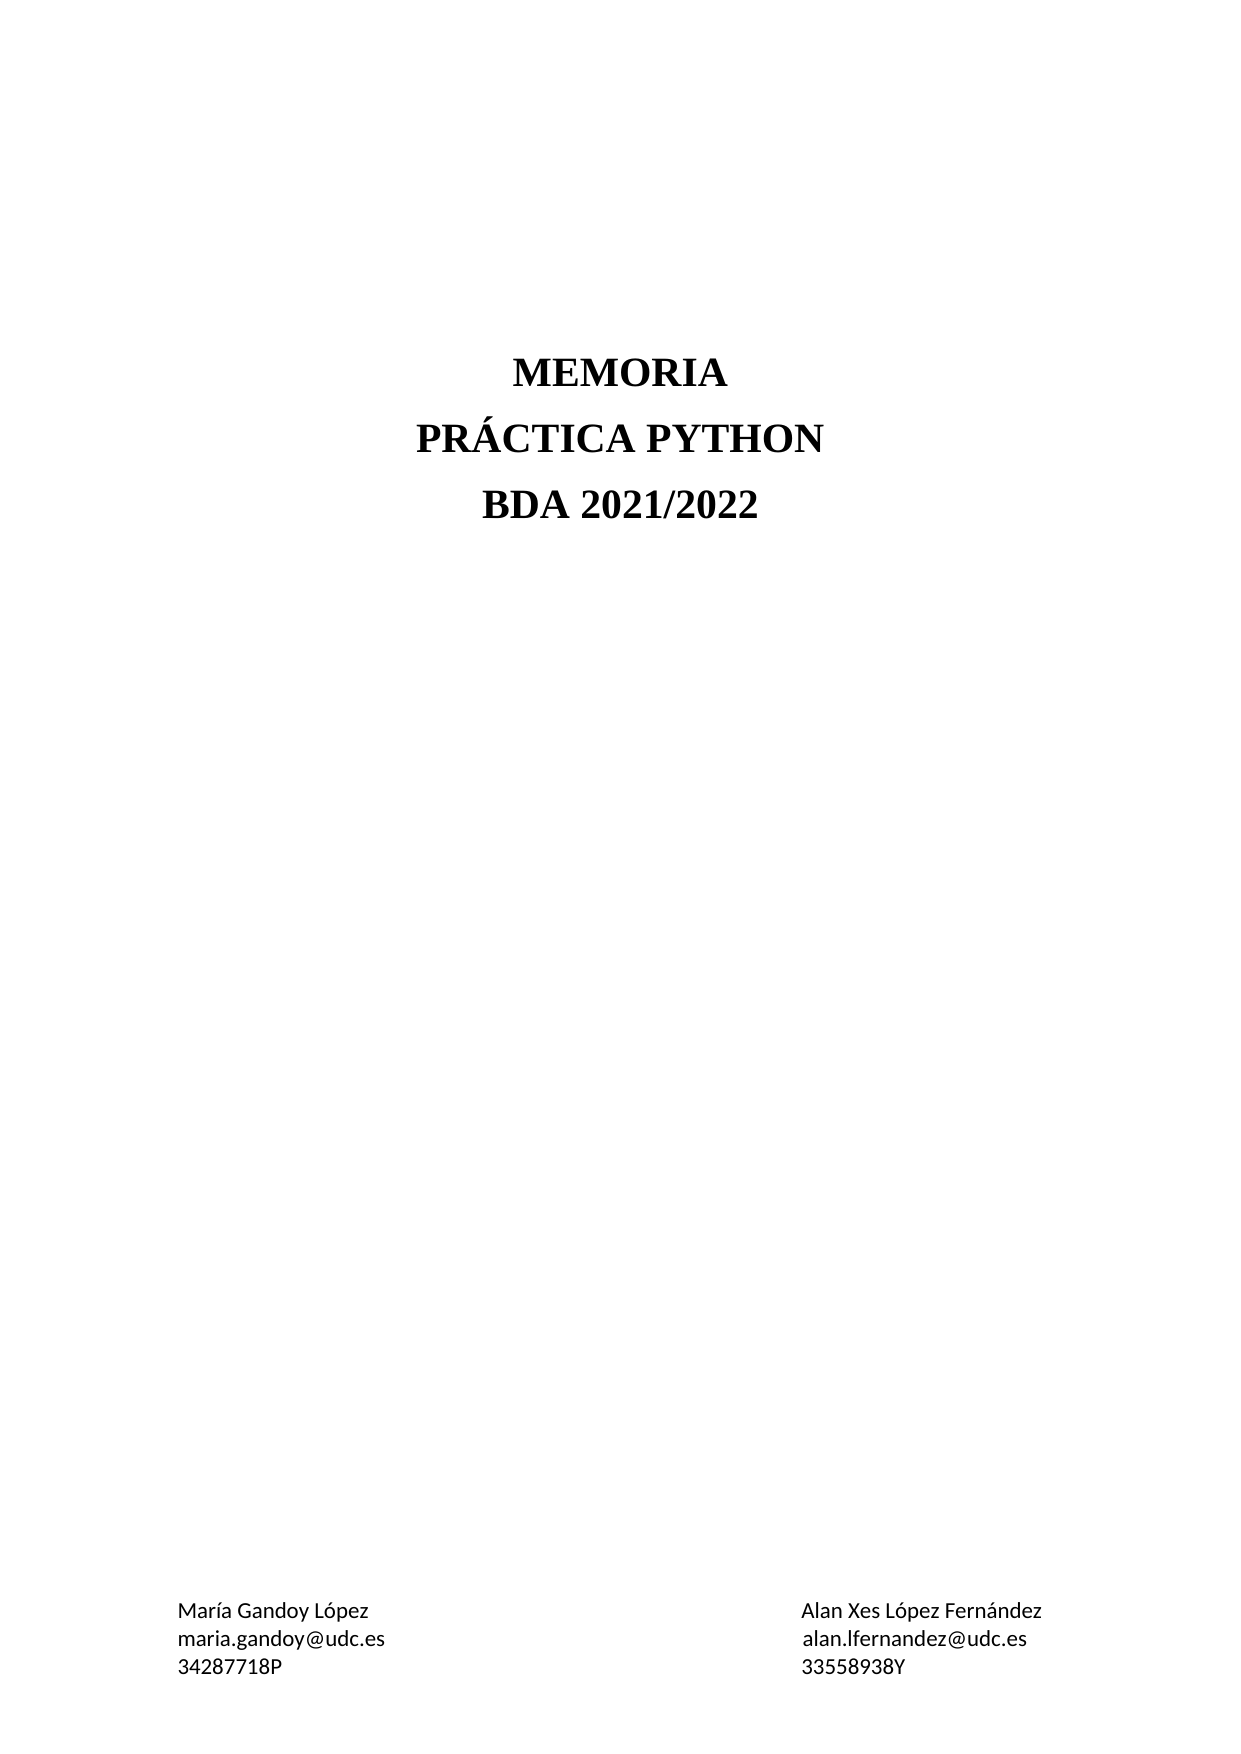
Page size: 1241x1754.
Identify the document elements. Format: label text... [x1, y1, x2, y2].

text MEMORIA [177, 347, 1063, 395]
text BDA 2021/2022 [177, 480, 1063, 528]
text PRÁCTICA PYTHON [177, 413, 1063, 461]
